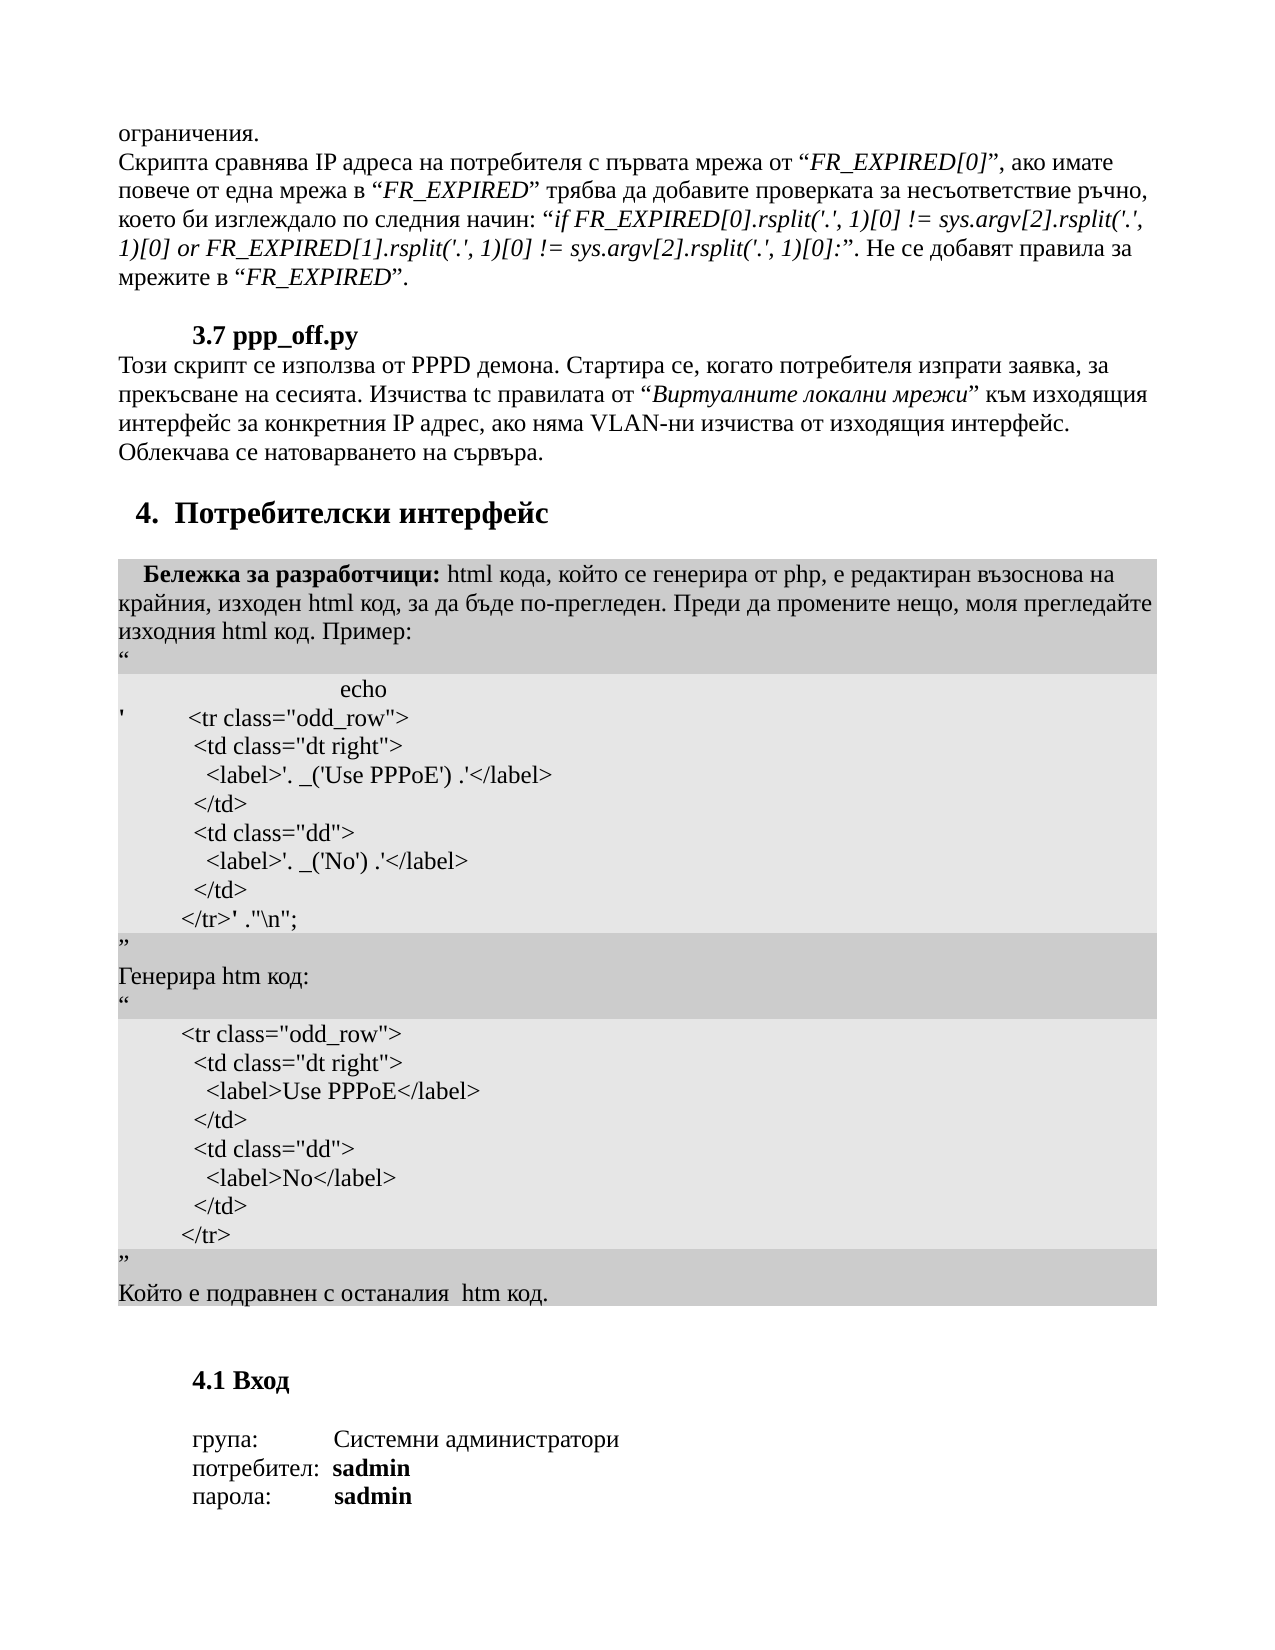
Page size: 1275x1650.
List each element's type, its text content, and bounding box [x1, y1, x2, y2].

text група: Системни администратори [192, 1424, 1157, 1453]
text </td> [118, 789, 1157, 818]
text <label>'. _('Use PPPoE') .'</label> [118, 760, 1157, 789]
text <td class="dt right"> [118, 731, 1157, 760]
text потребител: sadmin [192, 1453, 1157, 1481]
text 4. Потребителски интерфейс [0, 494, 1157, 530]
text Който е подравнен с останалия htm код. [118, 1278, 1157, 1306]
text “ [118, 990, 1157, 1019]
text </td> [118, 875, 1157, 904]
text </td> [118, 1191, 1157, 1220]
text <label>No</label> [118, 1163, 1157, 1191]
text ' <tr class="odd_row"> [118, 703, 1157, 731]
text ” [118, 1249, 1157, 1278]
text ограничения. [118, 118, 1157, 147]
text </tr> [118, 1220, 1157, 1249]
text Бележка за разработчици: html кода, който се генерира от php, е редактиран възоснова на крайния, изходен html код, за да бъде по-прегледен. Преди да промените нещо, моля прегледайте изходния html код. Пример: [118, 559, 1157, 645]
text Скрипта сравнява IP адреса на потребителя с първата мрежа от “FR_EXPIRED[0]”, ако имате повече от една мрежа в “FR_EXPIRED” трябва да добавите проверката за несъответствие ръчно, което би изглеждало по следния начин: “if FR_EXPIRED[0].rsplit('.', 1)[0] != sys.argv[2].rsplit('.', 1)[0] or FR_EXPIRED[1].rsplit('.', 1)[0] != sys.argv[2].rsplit('.', 1)[0]:”. Не се добавят правила за мрежите в “FR_EXPIRED”. [118, 147, 1157, 291]
text Този скрипт се използва от PPPD демона. Стартира се, когато потребителя изпрати заявка, за прекъсване на сесията. Изчиства tc правилата от “Виртуалните локални мрежи” към изходящия интерфейс за конкретния IP адрес, ако няма VLAN-ни изчиства от изходящия интерфейс. Облекчава се натоварването на сървъра. [118, 351, 1157, 466]
text <td class="dt right"> [118, 1048, 1157, 1076]
text ” [118, 933, 1157, 961]
text “ [118, 645, 1157, 674]
text <tr class="odd_row"> [118, 1019, 1157, 1048]
text <label>Use PPPoE</label> [118, 1076, 1157, 1105]
text 3.7 ppp_off.py [192, 319, 1157, 351]
text Генерира htm код: [118, 961, 1157, 990]
text <td class="dd"> [118, 1134, 1157, 1163]
text <td class="dd"> [118, 818, 1157, 846]
text </tr>' ."\n"; [118, 904, 1157, 933]
text <label>'. _('No') .'</label> [118, 846, 1157, 875]
text парола: sadmin [192, 1481, 1157, 1510]
text echo [118, 674, 1157, 703]
text </td> [118, 1105, 1157, 1134]
text 4.1 Вход [192, 1364, 1157, 1395]
